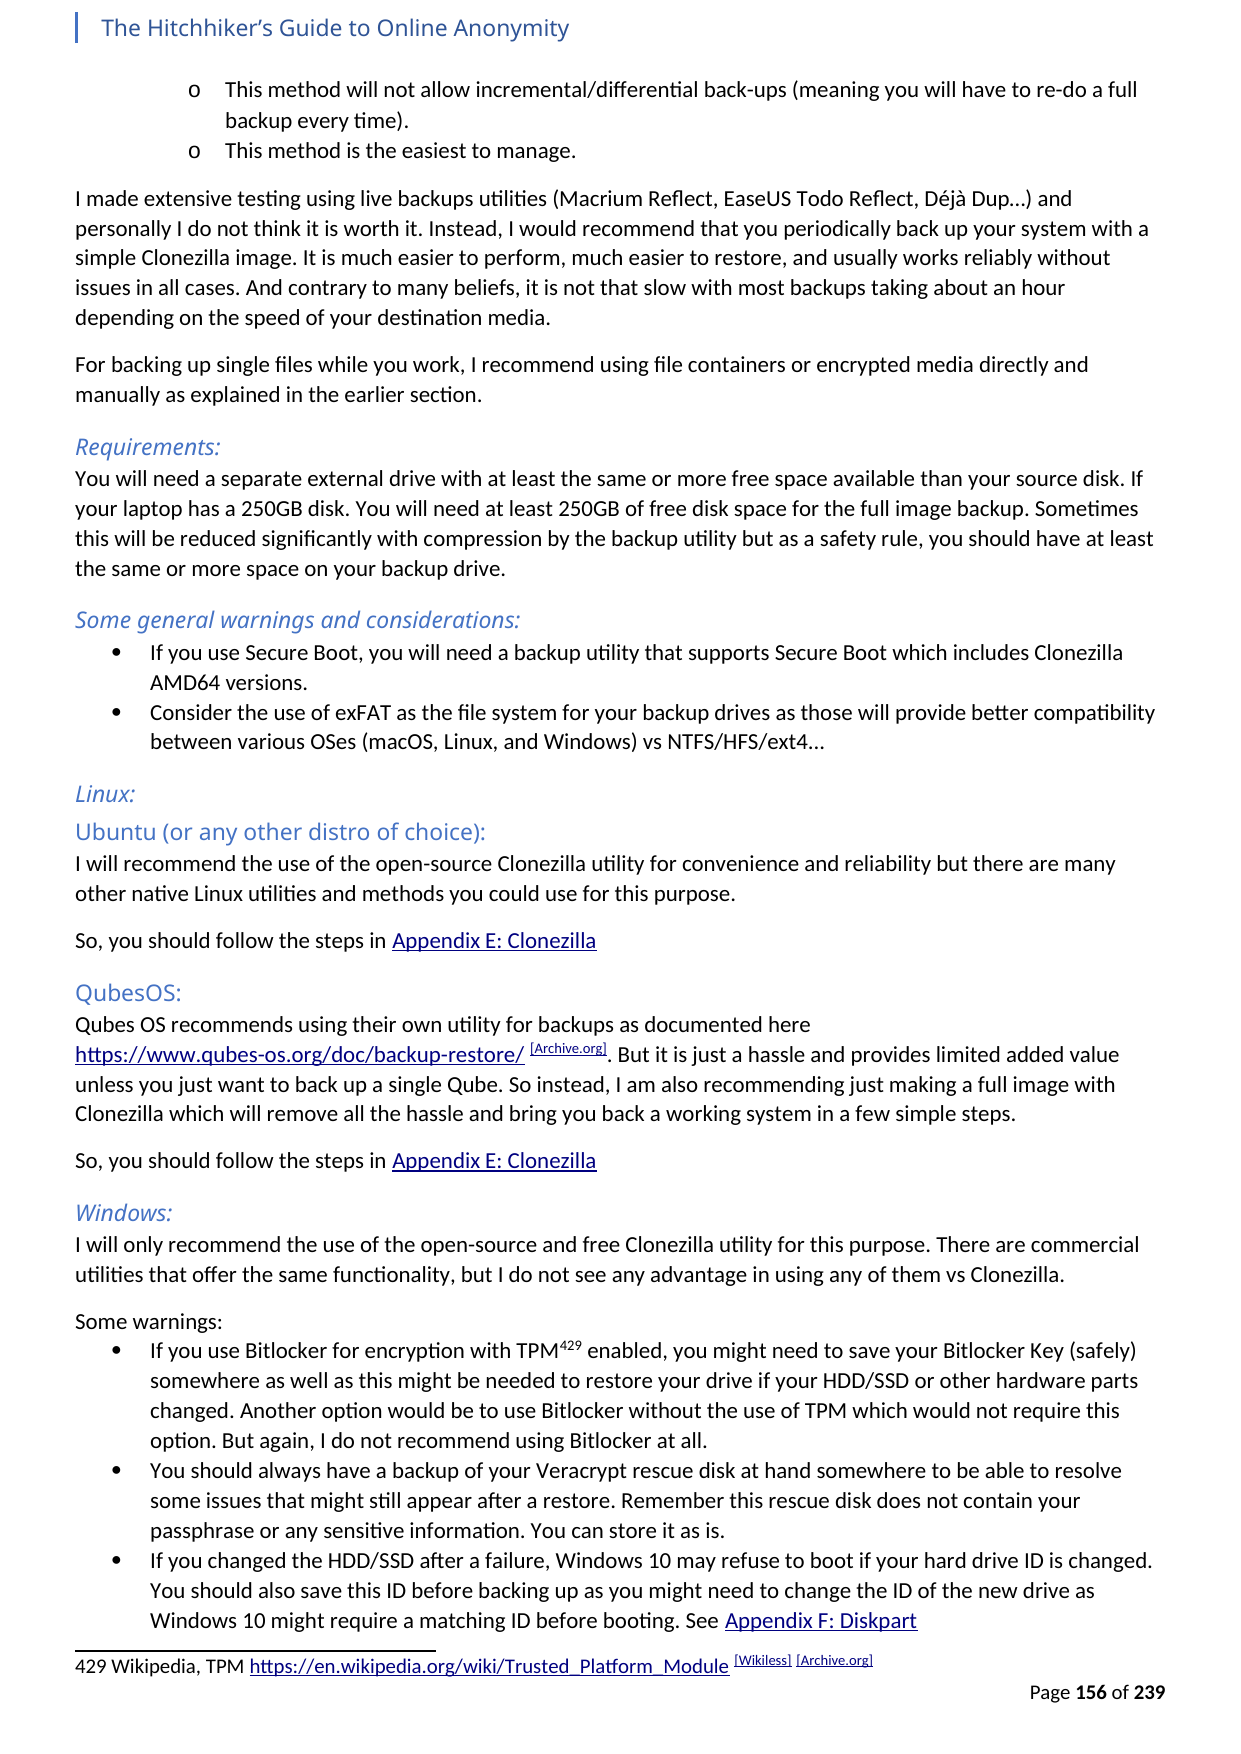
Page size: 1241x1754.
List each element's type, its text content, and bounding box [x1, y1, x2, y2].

subtitle Requirements: [75, 431, 1165, 462]
text I made extensive testing using live backups utilities (Macrium Reflect, EaseUS Todo Reflect, Déjà Dup…) and personally I do not think it is worth it. Instead, I would recommend that you periodically back up your system with a simple Clonezilla image. It is much easier to perform, much easier to restore, and usually works reliably without issues in all cases. And contrary to many beliefs, it is not that slow with most backups taking about an hour depending on the speed of your destination media. [75, 184, 1165, 331]
list If you changed the HDD/SSD after a failure, Windows 10 may refuse to boot if your hard drive ID is changed. You should also save this ID before backing up as you might need to change the ID of the new drive as Windows 10 might require a matching ID before booting. See Appendix F: Diskpart [112, 1546, 1165, 1634]
subtitle QubesOS: [75, 976, 1165, 1008]
subtitle Some general warnings and considerations: [75, 604, 1165, 636]
text You will need a separate external drive with at least the same or more free space available than your source disk. If your laptop has a 250GB disk. You will need at least 250GB of free disk space for the full image backup. Sometimes this will be reduced significantly with compression by the backup utility but as a safety rule, you should have at least the same or more space on your backup drive. [75, 464, 1165, 582]
text Qubes OS recommends using their own utility for backups as documented here https://www.qubes-os.org/doc/backup-restore/ [Archive.org]. But it is just a hassle and provides limited added value unless you just want to back up a single Qube. So instead, I am also recommending just making a full image with Clonezilla which will remove all the hassle and bring you back a working system in a few simple steps. [75, 1010, 1165, 1128]
subtitle Ubuntu (or any other distro of choice): [75, 816, 1165, 847]
text So, you should follow the steps in Appendix E: Clonezilla [75, 1146, 1165, 1174]
subtitle Linux: [75, 778, 1165, 809]
text I will only recommend the use of the open-source and free Clonezilla utility for this purpose. There are commercial utilities that offer the same functionality, but I do not see any advantage in using any of them vs Clonezilla. [75, 1230, 1165, 1288]
list This method will not allow incremental/differential back-ups (meaning you will have to re-do a full backup every time). [187, 75, 1165, 134]
list You should always have a backup of your Veracrypt rescue disk at hand somewhere to be able to resolve some issues that might still appear after a restore. Remember this rescue disk does not contain your passphrase or any sensitive information. You can store it as is. [112, 1456, 1165, 1544]
list This method is the easiest to manage. [187, 136, 1165, 165]
list If you use Bitlocker for encryption with TPM enabled, you might need to save your Bitlocker Key (safely) somewhere as well as this might be needed to restore your drive if your HDD/SSD or other hardware parts changed. Another option would be to use Bitlocker without the use of TPM which would not require this option. But again, I do not recommend using Bitlocker at all. [112, 1337, 1165, 1454]
text For backing up single files while you work, I recommend using file containers or encrypted media directly and manually as explained in the earlier section. [75, 350, 1165, 408]
subtitle Windows: [75, 1197, 1165, 1228]
list Wikipedia, TPM https://en.wikipedia.org/wiki/Trusted_Platform_Module [Wikiless] [Archive.org] [75, 1651, 1165, 1679]
list If you use Secure Boot, you will need a backup utility that supports Secure Boot which includes Clonezilla AMD64 versions. [112, 638, 1165, 696]
list Consider the use of exFAT as the file system for your backup drives as those will provide better compatibility between various OSes (macOS, Linux, and Windows) vs NTFS/HFS/ext4... [112, 698, 1165, 756]
text Some warnings: [75, 1307, 1165, 1335]
text I will recommend the use of the open-source Clonezilla utility for convenience and reliability but there are many other native Linux utilities and methods you could use for this purpose. [75, 849, 1165, 907]
text So, you should follow the steps in Appendix E: Clonezilla [75, 926, 1165, 954]
